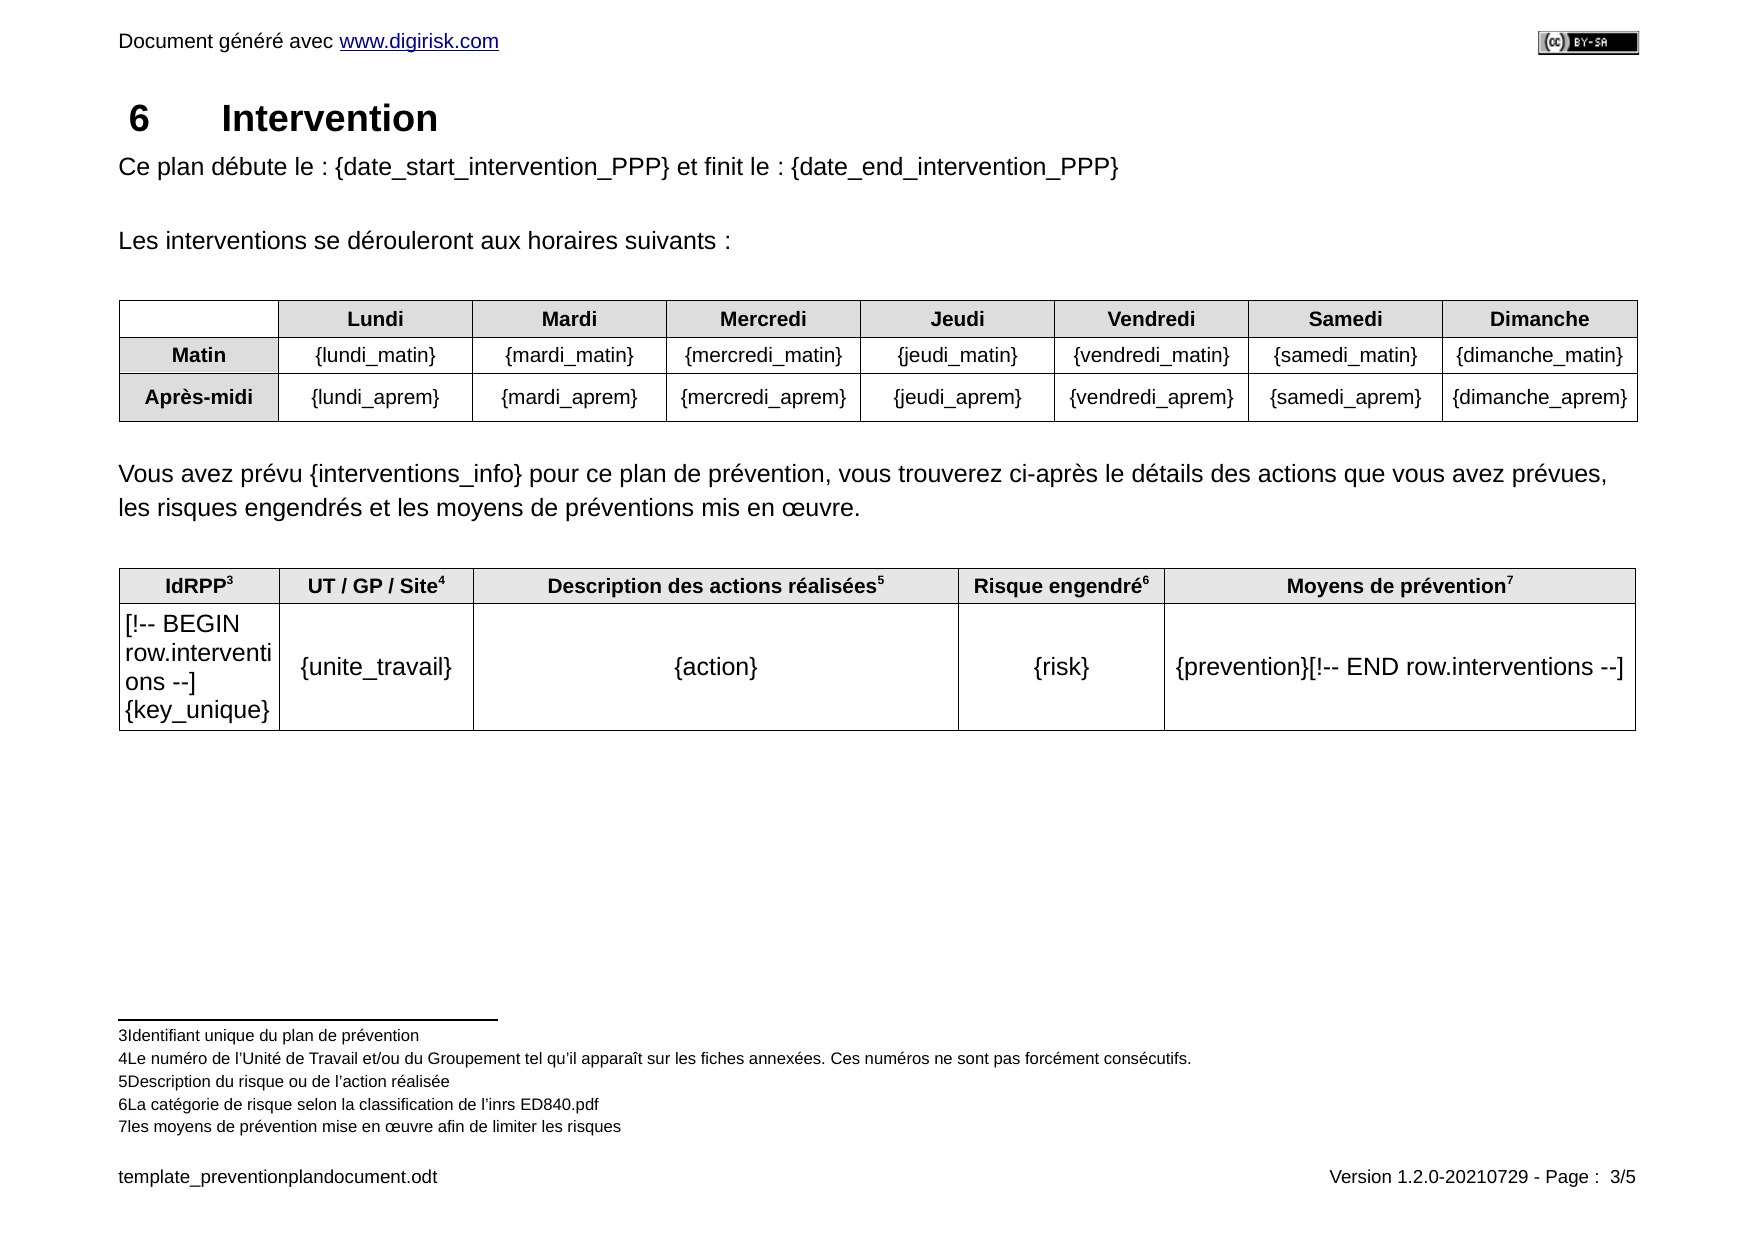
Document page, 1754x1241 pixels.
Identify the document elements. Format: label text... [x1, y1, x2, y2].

table_cell {samedi_aprem} [1249, 374, 1442, 421]
table_cell {jeudi_matin} [861, 338, 1054, 372]
table_cell {mercredi_aprem} [667, 374, 860, 421]
table_cell {vendredi_matin} [1055, 338, 1248, 372]
table_header Dimanche [1443, 301, 1637, 337]
table_header UT / GP / Site [280, 569, 473, 603]
table_cell {jeudi_aprem} [861, 374, 1054, 421]
table_cell {mercredi_matin} [667, 338, 860, 372]
table_cell {vendredi_aprem} [1055, 374, 1248, 421]
text Les interventions se dérouleront aux horaires suivants : [118, 226, 1636, 255]
table_cell Matin [120, 338, 278, 372]
table_header IdRPP [120, 569, 279, 603]
text Ce plan débute le : {date_start_intervention_PPP} et finit le : {date_end_intervention_PPP} [118, 152, 1636, 180]
picture [1538, 31, 1640, 55]
table_cell [!-- BEGIN row.interventions --]{key_unique} [120, 604, 279, 730]
table_header Lundi [279, 301, 472, 337]
table_header [120, 301, 278, 337]
table_header Moyens de prévention [1165, 569, 1635, 603]
table_cell {mardi_matin} [473, 338, 666, 372]
table_header Mercredi [667, 301, 860, 337]
table_cell Après-midi [120, 374, 278, 421]
table_header Jeudi [861, 301, 1054, 337]
table_header Vendredi [1055, 301, 1248, 337]
table_cell {risk} [959, 604, 1164, 730]
table_cell {dimanche_matin} [1443, 338, 1637, 372]
table_cell {unite_travail} [280, 604, 473, 730]
table_header Mardi [473, 301, 666, 337]
table_cell {prevention}[!-- END row.interventions --] [1165, 604, 1635, 730]
text Vous avez prévu {interventions_info} pour ce plan de prévention, vous trouverez ci-après le détails des actions que vous avez prévues, les risques engendrés et les moyens de préventions mis en œuvre. [118, 459, 1636, 522]
table_cell {samedi_matin} [1249, 338, 1442, 372]
table_cell {action} [474, 604, 958, 730]
table_cell {dimanche_aprem} [1443, 374, 1637, 421]
subtitle Intervention [118, 96, 1636, 139]
table_cell {lundi_aprem} [279, 374, 472, 421]
table_header Risque engendré [959, 569, 1164, 603]
table_cell {mardi_aprem} [473, 374, 666, 421]
table_header Description des actions réalisées [474, 569, 958, 603]
table_header Samedi [1249, 301, 1442, 337]
table_cell {lundi_matin} [279, 338, 472, 372]
